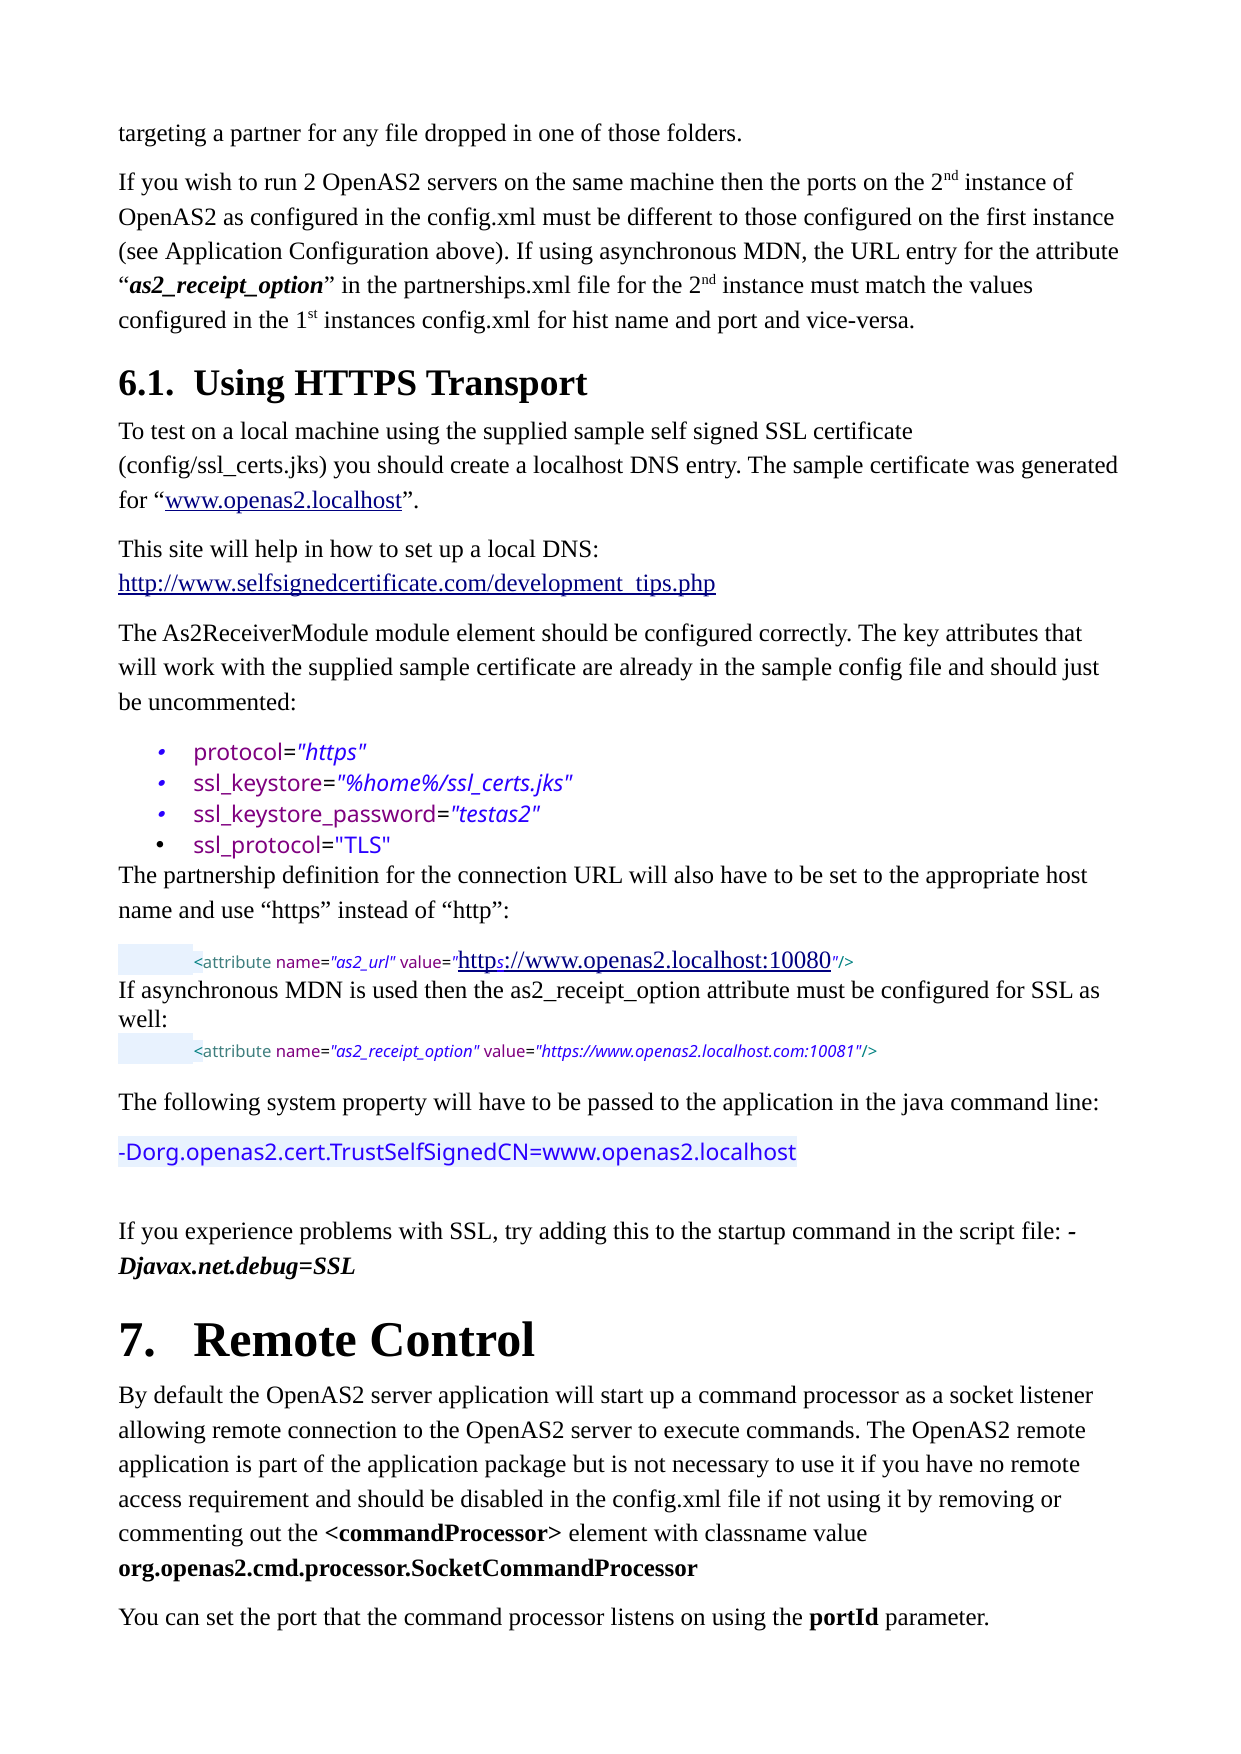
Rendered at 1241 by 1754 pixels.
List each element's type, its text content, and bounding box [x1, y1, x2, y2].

text <attribute name="as2_url" value="https://www.openas2.localhost:10080"/> [118, 944, 1122, 975]
text <attribute name="as2_receipt_option" value="https://www.openas2.localhost.com:10081"/> [118, 1033, 1122, 1064]
text targeting a partner for any file dropped in one of those folders. [118, 118, 1122, 147]
text -Dorg.openas2.cert.TrustSelfSignedCN=www.openas2.localhost [118, 1136, 1122, 1167]
list protocol="https" [156, 736, 1122, 767]
list ssl_keystore_password="testas2" [156, 798, 1122, 829]
list ssl_keystore="%home%/ssl_certs.jks" [156, 767, 1122, 798]
text The As2ReceiverModule module element should be configured correctly. The key attributes that will work with the supplied sample certificate are already in the sample config file and should just be uncommented: [118, 618, 1122, 715]
text If you wish to run 2 OpenAS2 servers on the same machine then the ports on the 2nd instance of OpenAS2 as configured in the config.xml must be different to those configured on the first instance (see Application Configuration above). If using asynchronous MDN, the URL entry for the attribute “as2_receipt_option” in the partnerships.xml file for the 2nd instance must match the values configured in the 1st instances config.xml for hist name and port and vice-versa. [118, 167, 1122, 334]
text You can set the port that the command processor listens on using the portId parameter. [118, 1602, 1122, 1630]
subtitle Using HTTPS Transport [118, 360, 1122, 403]
text By default the OpenAS2 server application will start up a command processor as a socket listener allowing remote connection to the OpenAS2 server to execute commands. The OpenAS2 remote application is part of the application package but is not necessary to use it if you have no remote access requirement and should be disabled in the config.xml file if not using it by removing or commenting out the <commandProcessor> element with classname value org.openas2.cmd.processor.SocketCommandProcessor [118, 1380, 1122, 1581]
subtitle Remote Control [118, 1310, 1122, 1368]
text The partnership definition for the connection URL will also have to be set to the appropriate host name and use “https” instead of “http”: [118, 861, 1122, 924]
text This site will help in how to set up a local DNS: http://www.selfsignedcertificate.com/development_tips.php [118, 534, 1122, 597]
text If you experience problems with SSL, try adding this to the startup command in the script file: -Djavax.net.debug=SSL [118, 1216, 1122, 1279]
list ssl_protocol="TLS" [156, 829, 1122, 861]
text The following system property will have to be passed to the application in the java command line: [118, 1087, 1122, 1116]
text If asynchronous MDN is used then the as2_receipt_option attribute must be configured for SSL as well: [118, 975, 1122, 1033]
text To test on a local machine using the supplied sample self signed SSL certificate (config/ssl_certs.jks) you should create a localhost DNS entry. The sample certificate was generated for “www.openas2.localhost”. [118, 416, 1122, 514]
